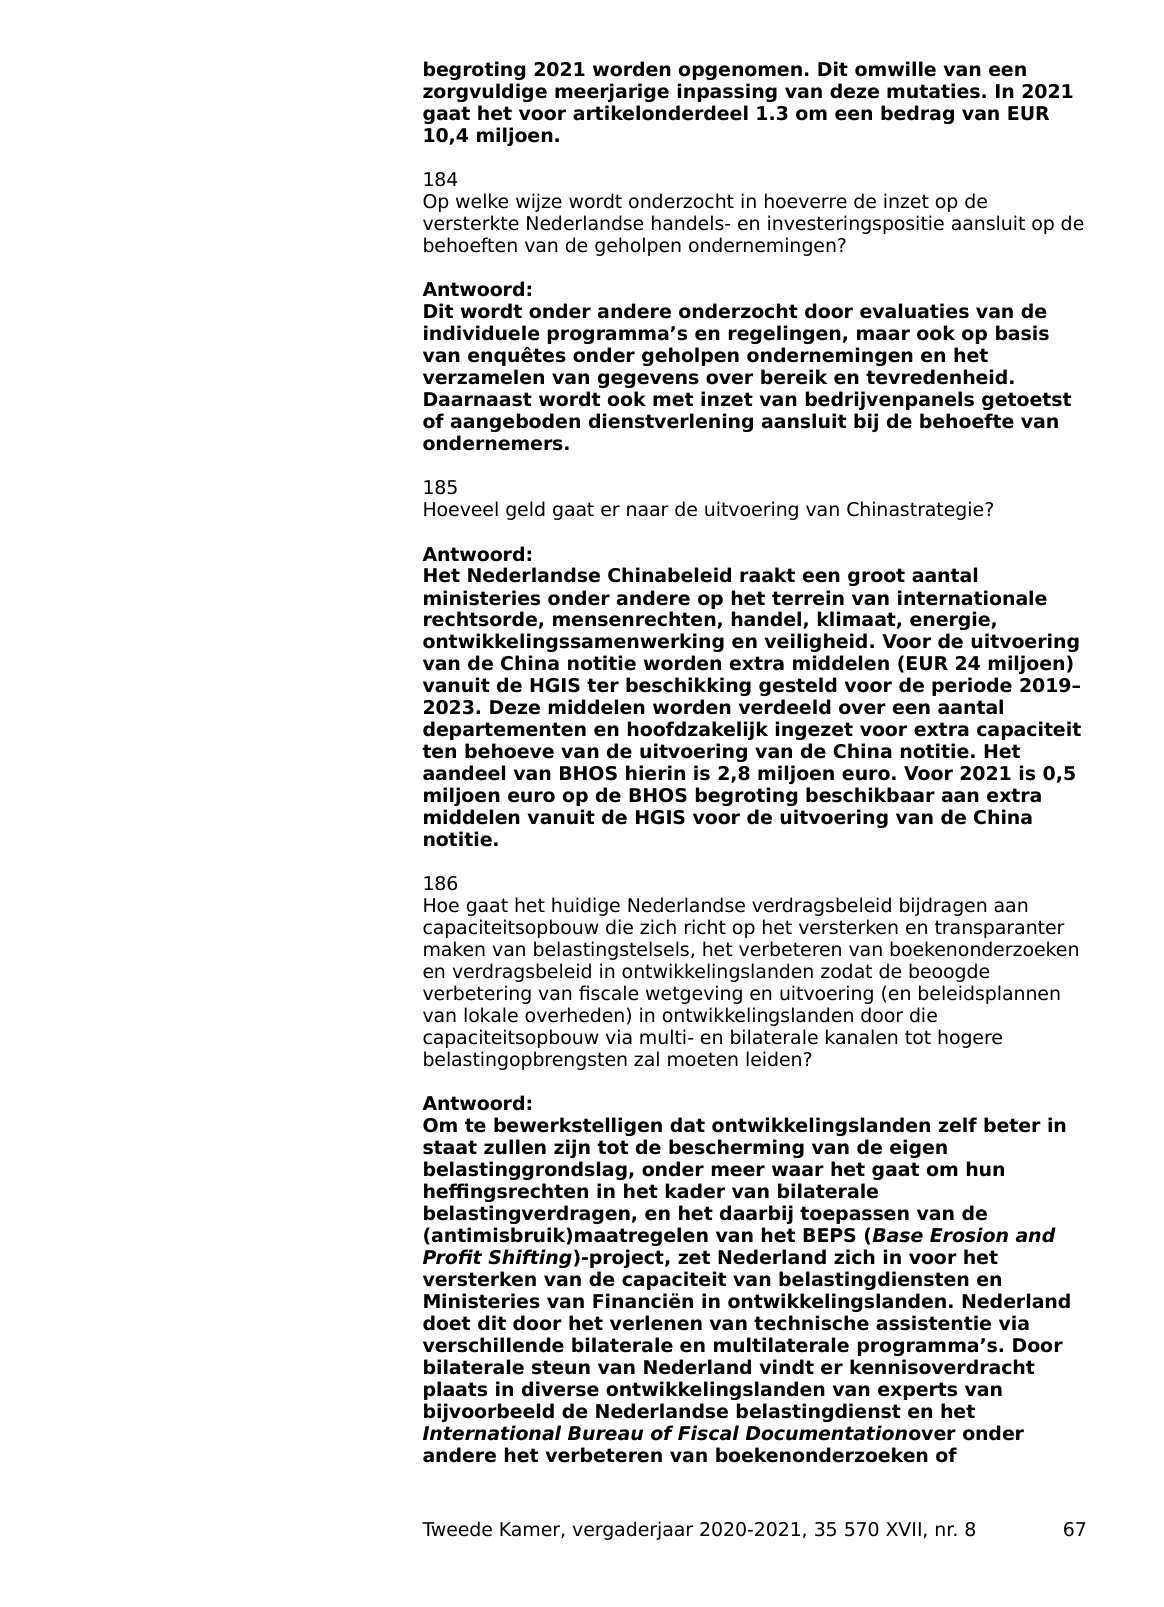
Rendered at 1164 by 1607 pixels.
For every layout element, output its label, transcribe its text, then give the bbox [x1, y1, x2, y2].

text 186 [422, 873, 1087, 895]
text Het Nederlandse Chinabeleid raakt een groot aantal ministeries onder andere op het terrein van internationale rechtsorde, mensenrechten, handel, klimaat, energie, ontwikkelingssamenwerking en veiligheid. Voor de uitvoering van de China notitie worden extra middelen (EUR 24 miljoen) vanuit de HGIS ter beschikking gesteld voor de periode 2019–2023. Deze middelen worden verdeeld over een aantal departementen en hoofdzakelijk ingezet voor extra capaciteit ten behoeve van de uitvoering van de China notitie. Het aandeel van BHOS hierin is 2,8 miljoen euro. Voor 2021 is 0,5 miljoen euro op de BHOS begroting beschikbaar aan extra middelen vanuit de HGIS voor de uitvoering van de China notitie. [422, 565, 1087, 851]
text Hoeveel geld gaat er naar de uitvoering van Chinastrategie? [422, 499, 1087, 521]
text Antwoord: [422, 1093, 1087, 1115]
text Dit wordt onder andere onderzocht door evaluaties van de individuele programma’s en regelingen, maar ook op basis van enquêtes onder geholpen ondernemingen en het verzamelen van gegevens over bereik en tevredenheid. Daarnaast wordt ook met inzet van bedrijvenpanels getoetst of aangeboden dienstverlening aansluit bij de behoefte van ondernemers. [422, 301, 1087, 455]
text Antwoord: [422, 279, 1087, 301]
text Hoe gaat het huidige Nederlandse verdragsbeleid bijdragen aan capaciteitsopbouw die zich richt op het versterken en transparanter maken van belastingstelsels, het verbeteren van boekenonderzoeken en verdragsbeleid in ontwikkelingslanden zodat de beoogde verbetering van fiscale wetgeving en uitvoering (en beleidsplannen van lokale overheden) in ontwikkelingslanden door die capaciteitsopbouw via multi- en bilaterale kanalen tot hogere belastingopbrengsten zal moeten leiden? [422, 895, 1087, 1071]
text Om te bewerkstelligen dat ontwikkelingslanden zelf beter in staat zullen zijn tot de bescherming van de eigen belastinggrondslag, onder meer waar het gaat om hun heffingsrechten in het kader van bilaterale belastingverdragen, en het daarbij toepassen van de (antimisbruik)maatregelen van het BEPS (Base Erosion and Profit Shifting)-project, zet Nederland zich in voor het versterken van de capaciteit van belastingdiensten en Ministeries van Financiën in ontwikkelingslanden. Nederland doet dit door het verlenen van technische assistentie via verschillende bilaterale en multilaterale programma’s. Door bilaterale steun van Nederland vindt er kennisoverdracht plaats in diverse ontwikkelingslanden van experts van bijvoorbeeld de Nederlandse belastingdienst en het International Bureau of Fiscal Documentationover onder andere het verbeteren van boekenonderzoeken of [422, 1115, 1087, 1467]
text 185 [422, 477, 1087, 499]
text Antwoord: [422, 543, 1087, 565]
text Op welke wijze wordt onderzocht in hoeverre de inzet op de versterkte Nederlandse handels- en investeringspositie aansluit op de behoeften van de geholpen ondernemingen? [422, 191, 1087, 257]
text 184 [422, 169, 1087, 191]
text begroting 2021 worden opgenomen. Dit omwille van een zorgvuldige meerjarige inpassing van deze mutaties. In 2021 gaat het voor artikelonderdeel 1.3 om een bedrag van EUR 10,4 miljoen. [422, 59, 1087, 147]
